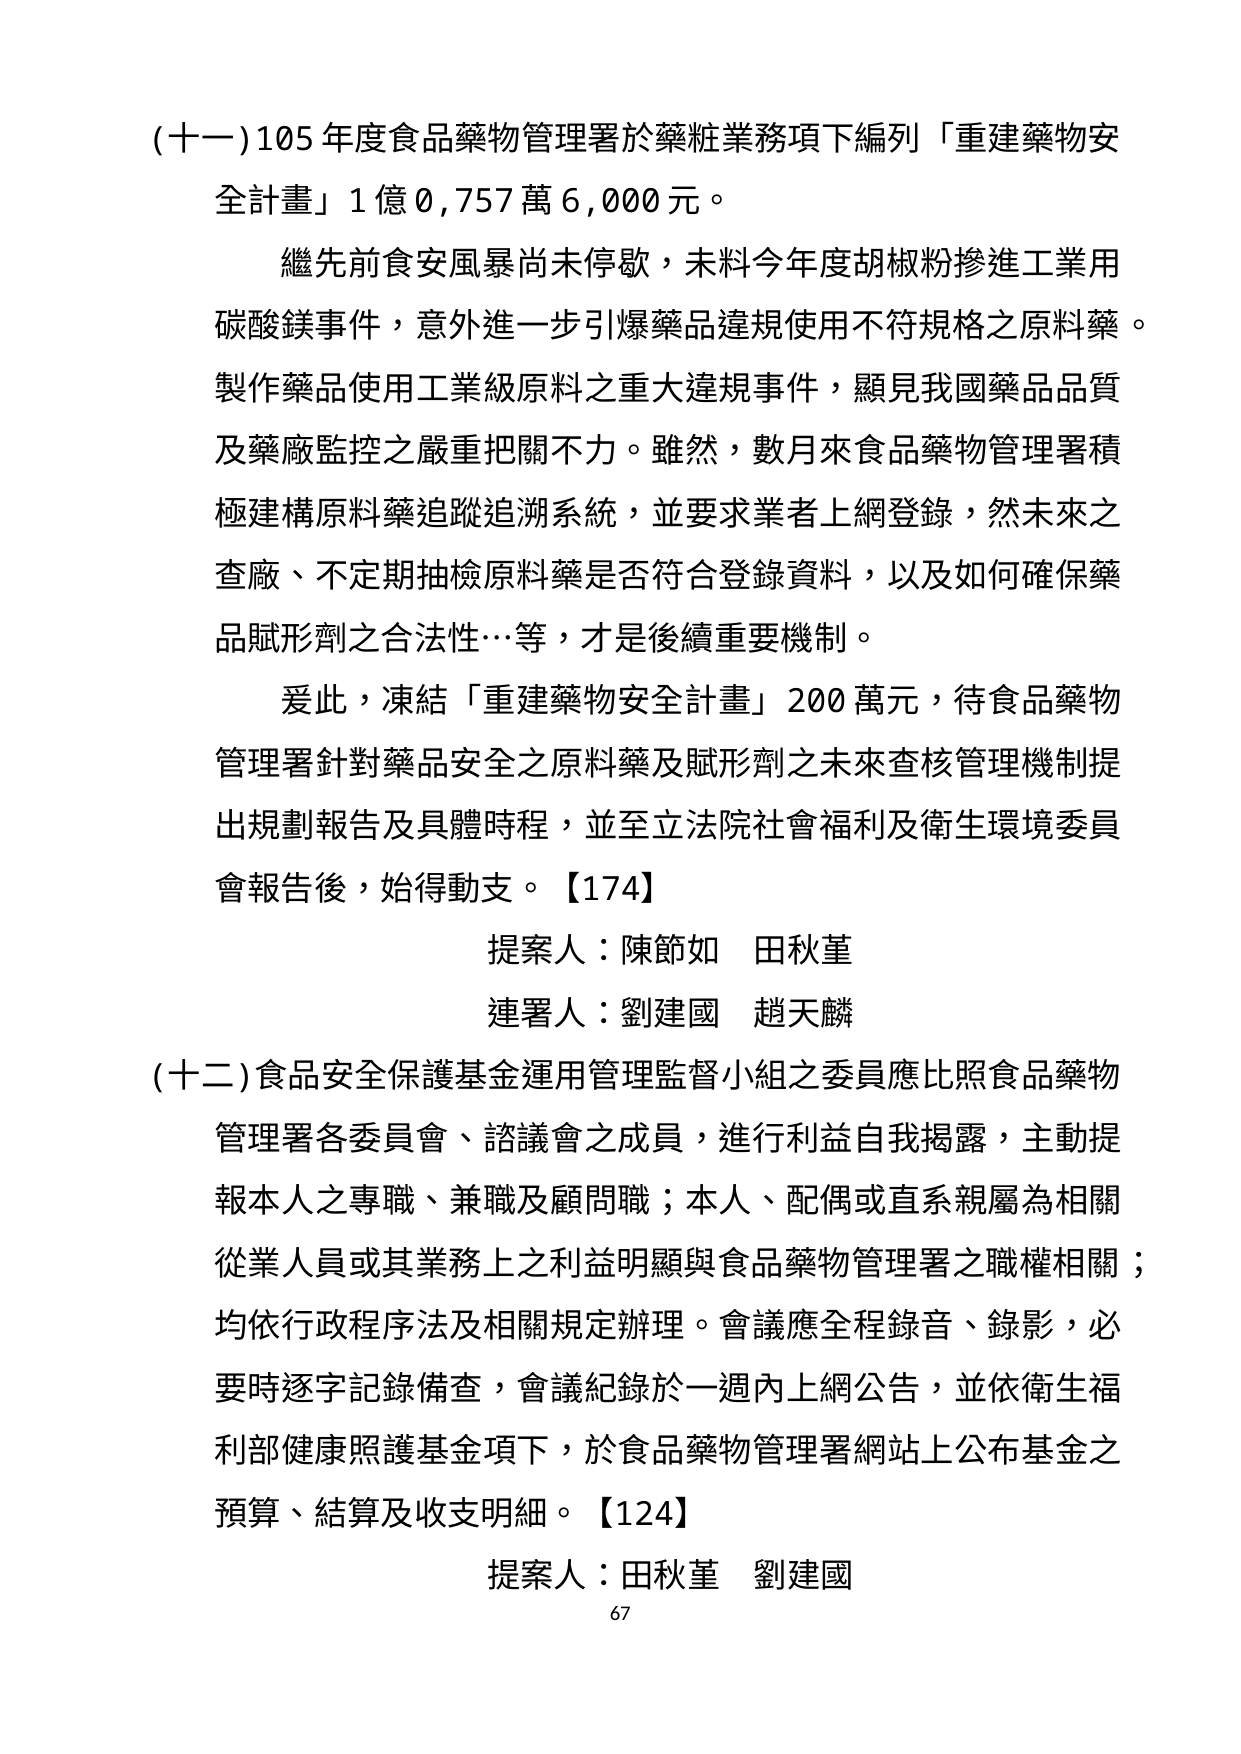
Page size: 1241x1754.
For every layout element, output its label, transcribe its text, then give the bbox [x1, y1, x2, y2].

text (十一)105年度食品藥物管理署於藥粧業務項下編列「重建藥物安全計畫」1億0,757萬6,000元。 [148, 94, 1122, 219]
text (十二)食品安全保護基金運用管理監督小組之委員應比照食品藥物管理署各委員會、諮議會之成員，進行利益自我揭露，主動提報本人之專職、兼職及顧問職；本人、配偶或直系親屬為相關從業人員或其業務上之利益明顯與食品藥物管理署之職權相關；均依行政程序法及相關規定辦理。會議應全程錄音、錄影，必要時逐字記錄備查，會議紀錄於一週內上網公告，並依衛生福利部健康照護基金項下，於食品藥物管理署網站上公布基金之預算、結算及收支明細。【124】 [148, 1032, 1122, 1532]
text 提案人：田秋堇 劉建國 [118, 1532, 1122, 1594]
text 繼先前食安風暴尚未停歇，未料今年度胡椒粉摻進工業用碳酸鎂事件，意外進一步引爆藥品違規使用不符規格之原料藥。製作藥品使用工業級原料之重大違規事件，顯見我國藥品品質及藥廠監控之嚴重把關不力。雖然，數月來食品藥物管理署積極建構原料藥追蹤追溯系統，並要求業者上網登錄，然未來之查廠、不定期抽檢原料藥是否符合登錄資料，以及如何確保藥品賦形劑之合法性…等，才是後續重要機制。 [214, 219, 1122, 657]
text 連署人：劉建國 趙天麟 [118, 969, 1122, 1032]
text 提案人：陳節如 田秋堇 [118, 907, 1122, 969]
text 爰此，凍結「重建藥物安全計畫」200萬元，待食品藥物管理署針對藥品安全之原料藥及賦形劑之未來查核管理機制提出規劃報告及具體時程，並至立法院社會福利及衛生環境委員會報告後，始得動支。【174】 [214, 657, 1122, 907]
